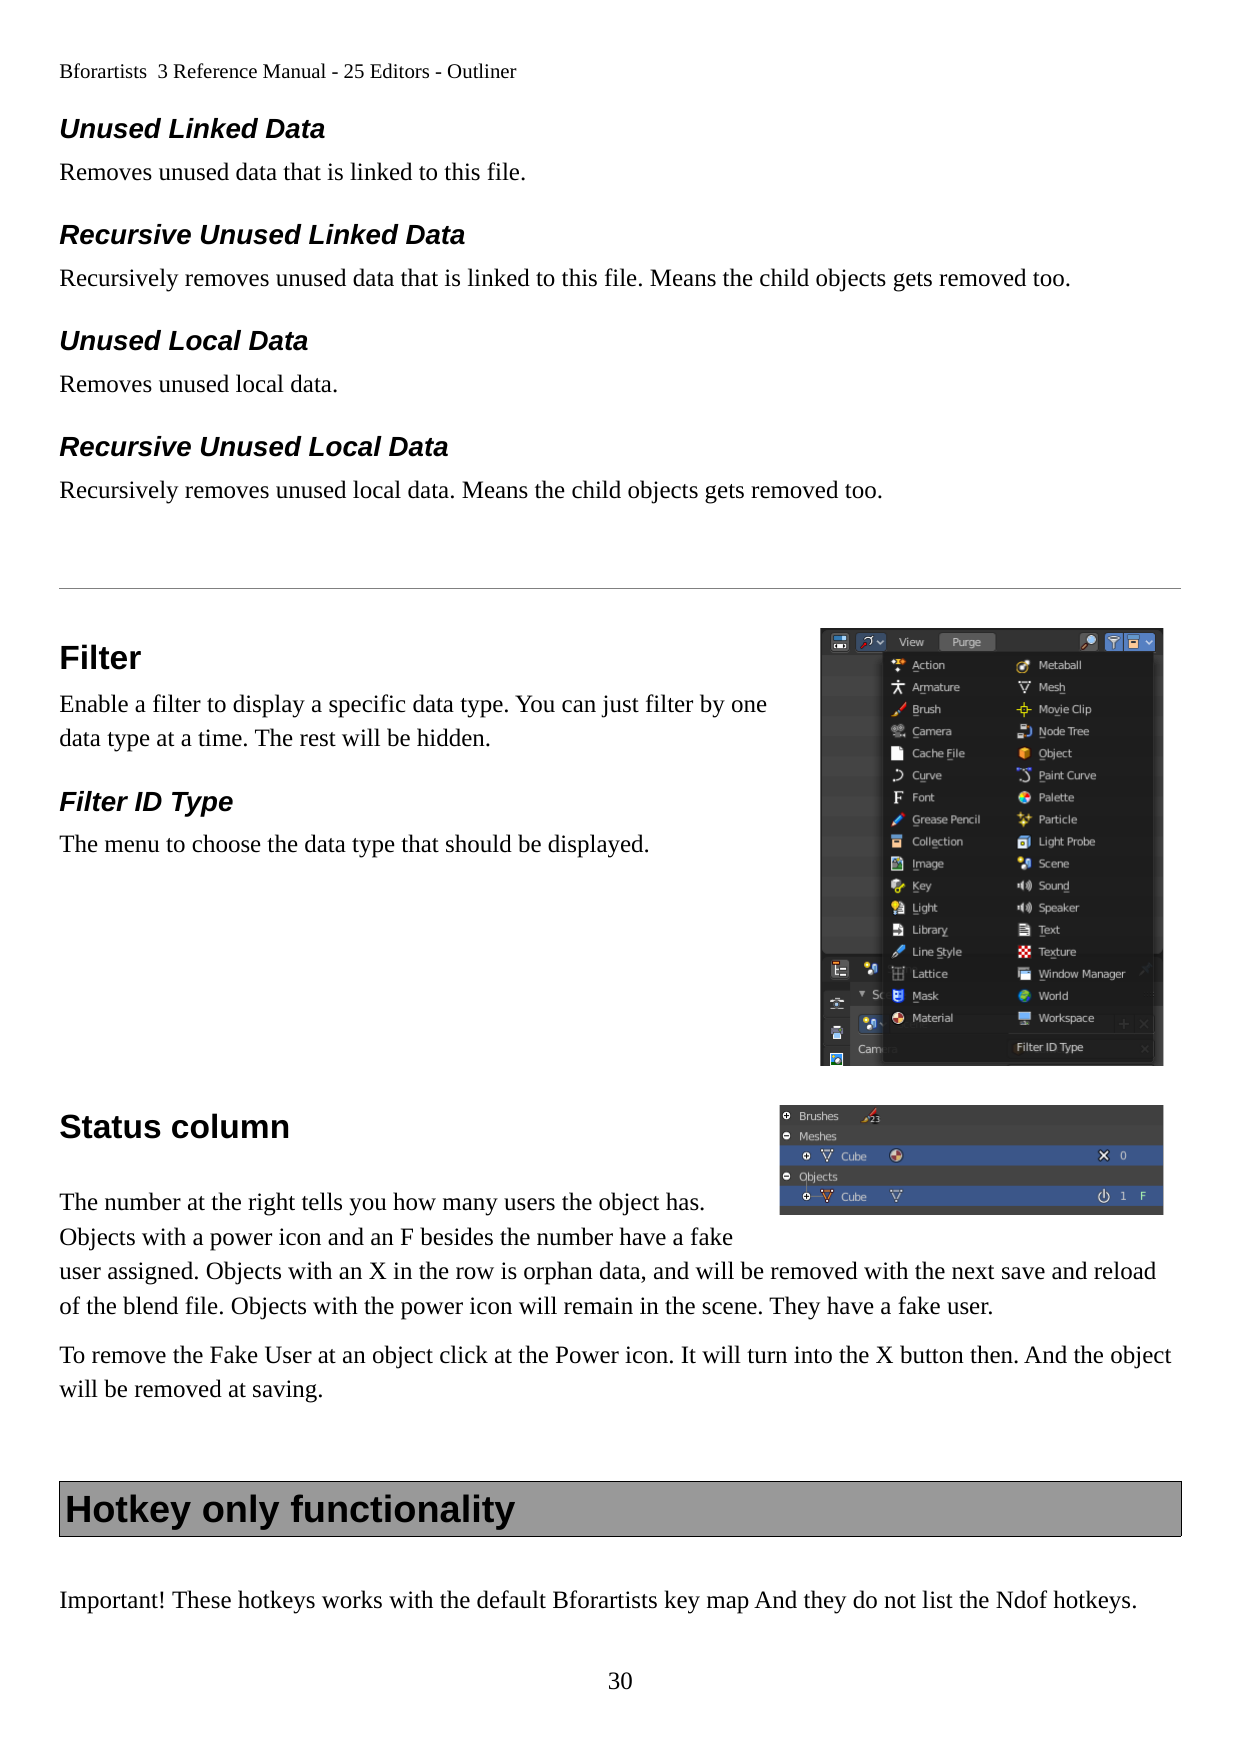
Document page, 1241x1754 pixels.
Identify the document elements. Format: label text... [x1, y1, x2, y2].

text Important! These hotkeys works with the default Bforartists key map And they do not list the Ndof hotkeys. [59, 1585, 1181, 1614]
text To remove the Fake User at an object click at the Power icon. It will turn into the X button then. And the object will be removed at saving. [59, 1340, 1181, 1403]
subtitle [1164, 1107, 1181, 1146]
subtitle Status column [59, 1107, 779, 1146]
subtitle [1164, 638, 1181, 677]
text Recursively removes unused local data. Means the child objects gets removed too. [59, 475, 1181, 503]
subtitle Recursive Unused Local Data [59, 430, 1181, 462]
picture [820, 628, 1164, 1066]
table_header Hotkey only functionality [60, 1482, 1181, 1536]
text Removes unused local data. [59, 369, 1181, 398]
subtitle [1164, 785, 1181, 817]
subtitle Recursive Unused Linked Data [59, 218, 1181, 250]
subtitle Unused Local Data [59, 324, 1181, 356]
text Enable a filter to display a specific data type. You can just filter by one data type at a time. The rest will be hidden. [59, 689, 820, 752]
subtitle Filter ID Type [59, 785, 820, 817]
text The number at the right tells you how many users the object has. Objects with a power icon and an F besides the number have a fake user assigned. Objects with an X in the row is orphan data, and will be removed with the next save and reload of the blend file. Objects with the power icon will remain in the scene. They have a fake user. [59, 1187, 1181, 1319]
text Recursively removes unused data that is linked to this file. Means the child objects gets removed too. [59, 263, 1181, 292]
subtitle Unused Linked Data [59, 113, 1181, 144]
text Removes unused data that is linked to this file. [59, 157, 1181, 186]
picture [779, 1105, 1164, 1215]
subtitle Filter [59, 638, 820, 677]
text The menu to choose the data type that should be displayed. [59, 829, 820, 858]
